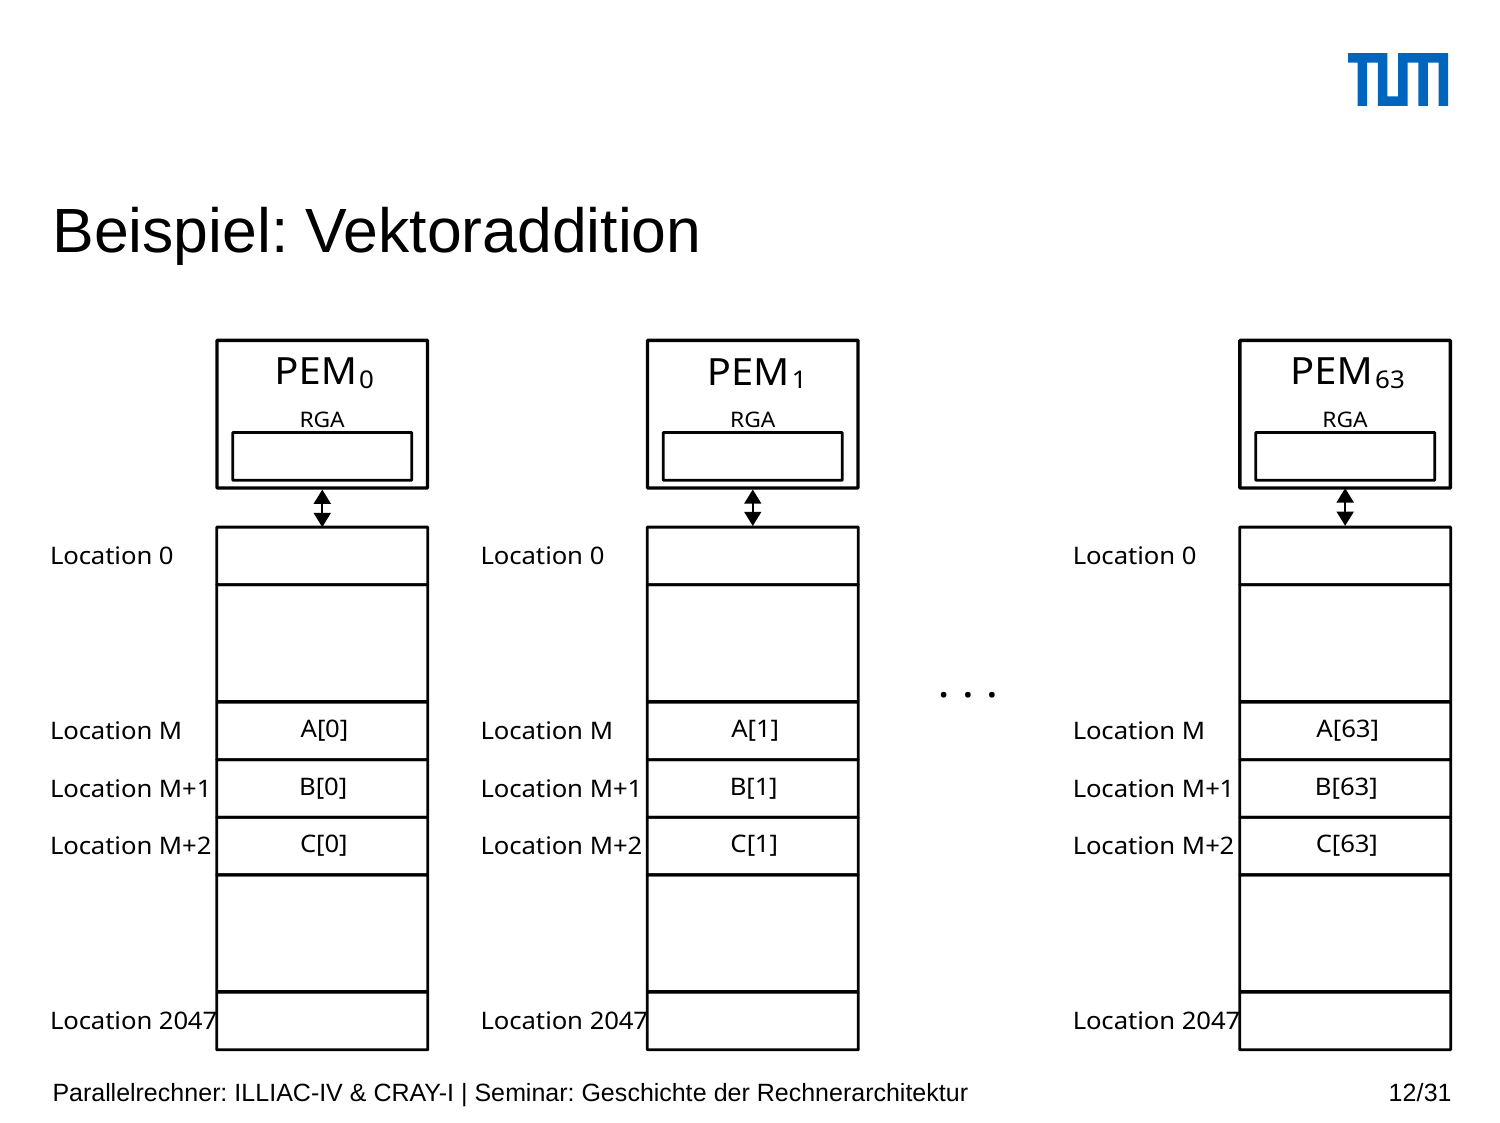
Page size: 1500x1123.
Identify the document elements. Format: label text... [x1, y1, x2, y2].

title Beispiel: Vektoraddition [52, 199, 1453, 262]
picture [52, 338, 1453, 1052]
